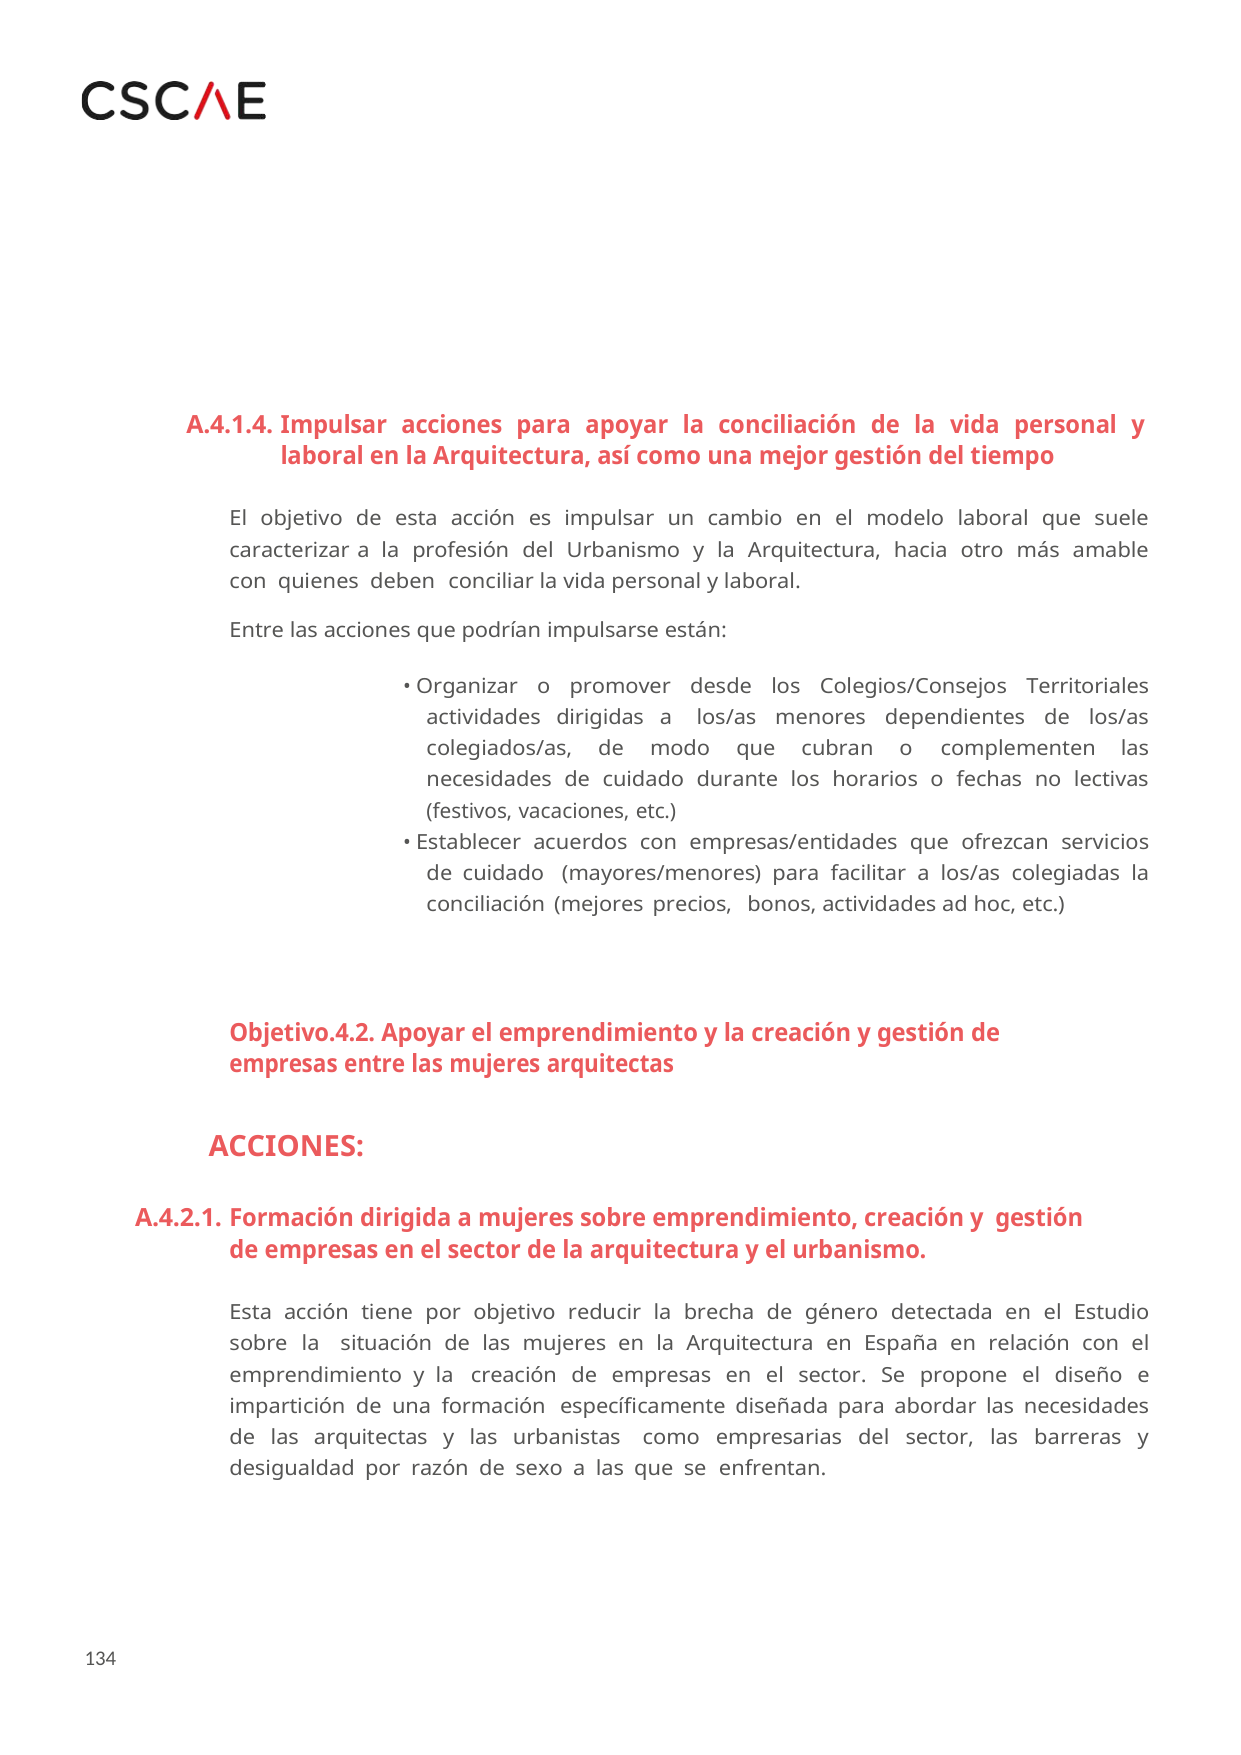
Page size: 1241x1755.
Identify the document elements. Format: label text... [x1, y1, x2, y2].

list Formación dirigida a mujeres sobre emprendimiento, creación y gestión de empresas en el sector de la arquitectura y el urbanismo. [175, 1202, 1115, 1264]
text Objetivo.4.2. Apoyar el emprendimiento y la creación y gestión de empresas entre las mujeres arquitectas [229, 1016, 1039, 1078]
list Establecer acuerdos con empresas/entidades que ofrezcan servicios de cuidado (mayores/menores) para facilitar a los/as colegiadas la conciliación (mejores precios, bonos, actividades ad hoc, etc.) [403, 824, 1149, 918]
text El objetivo de esta acción es impulsar un cambio en el modelo laboral que suele caracterizar a la profesión del Urbanismo y la Arquitectura, hacia otro más amable con quienes deben conciliar la vida personal y laboral. [229, 501, 1149, 594]
list Impulsar acciones para apoyar la conciliación de la vida personal y laboral en la Arquitectura, así como una mejor gestión del tiempo [229, 408, 1145, 471]
subtitle ACCIONES: [208, 1126, 1168, 1165]
text Entre las acciones que podrían impulsarse están: [229, 615, 1168, 643]
text Esta acción tiene por objetivo reducir la brecha de género detectada en el Estudio sobre la situación de las mujeres en la Arquitectura en España en relación con el emprendimiento y la creación de empresas en el sector. Se propone el diseño e impartición de una formación especíﬁcamente diseñada para abordar las necesidades de las arquitectas y las urbanistas como empresarias del sector, las barreras y desigualdad por razón de sexo a las que se enfrentan. [229, 1294, 1149, 1482]
list Organizar o promover desde los Colegios/Consejos Territoriales actividades dirigidas a los/as menores dependientes de los/as colegiados/as, de modo que cubran o complementen las necesidades de cuidado durante los horarios o fechas no lectivas (festivos, vacaciones, etc.) [403, 668, 1149, 824]
